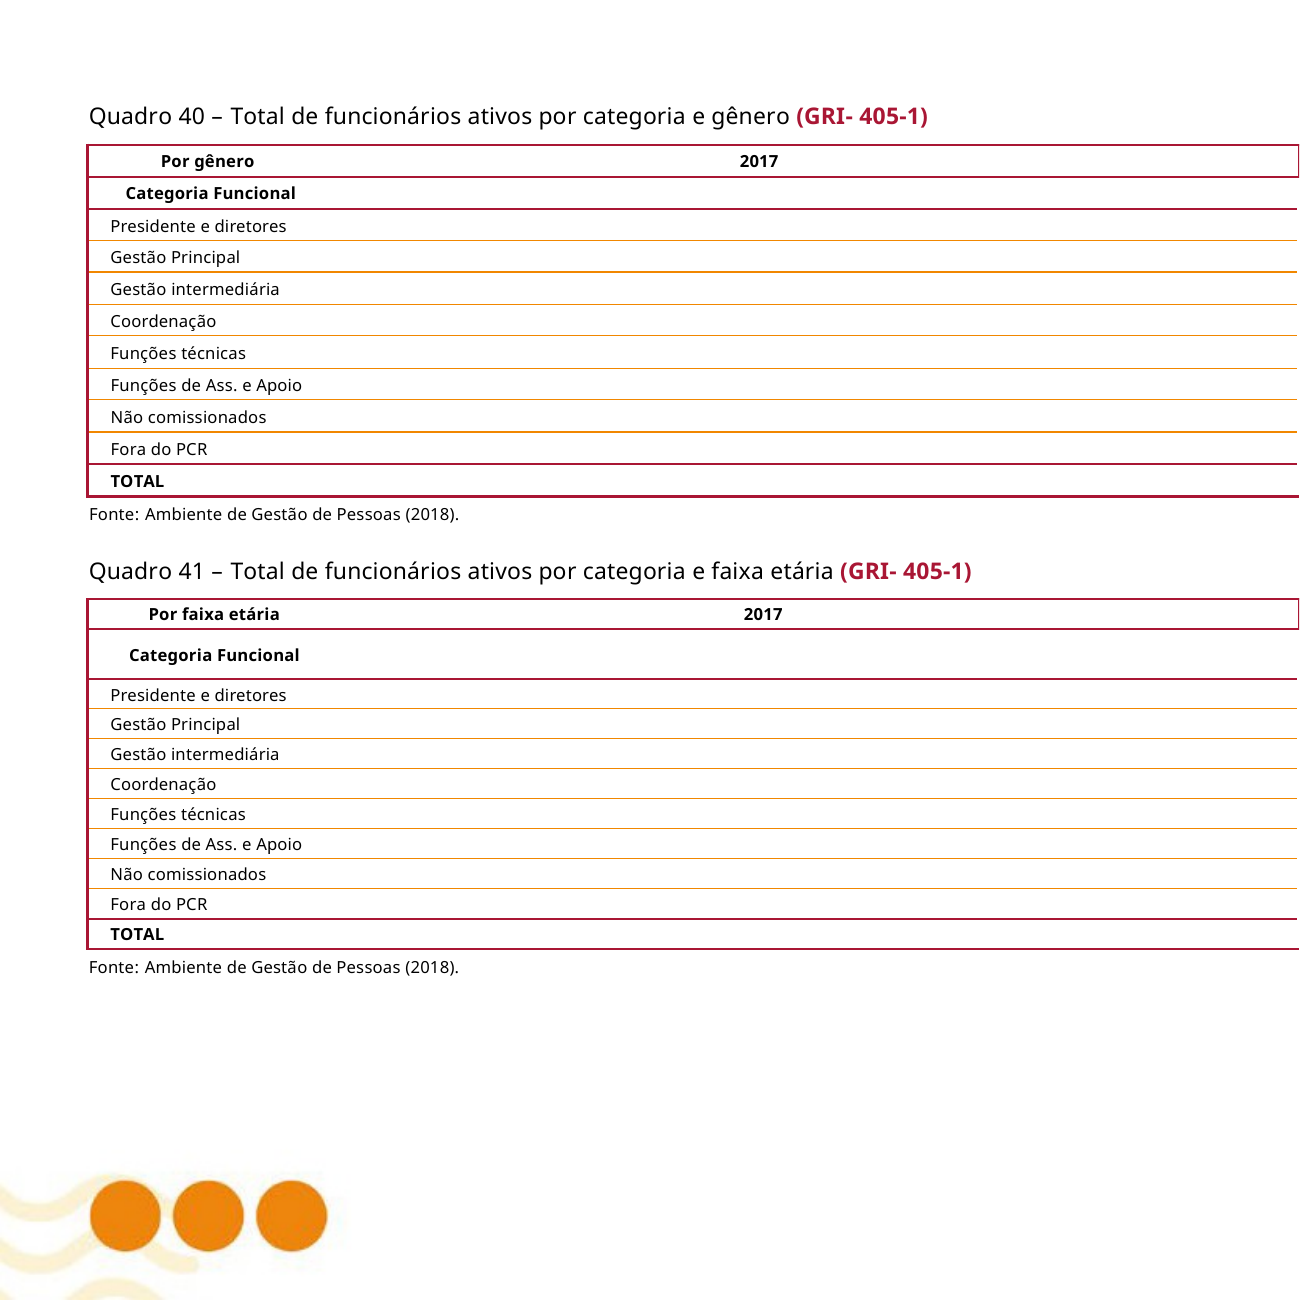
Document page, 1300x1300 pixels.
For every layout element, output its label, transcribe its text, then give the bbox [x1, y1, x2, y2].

table_cell Não comissionados [89, 858, 1299, 888]
picture [89, 146, 1298, 176]
table_header Por faixa etária 2017 [89, 600, 1298, 628]
table_cell Categoria Funcional [89, 178, 1299, 207]
table_cell Fora do PCR [89, 888, 1299, 918]
table_cell Coordenação [89, 304, 1299, 335]
table_cell Gestão Principal [89, 708, 1299, 738]
text Quadro 41 – Total de funcionários ativos por categoria e faixa etária (GRI- 405-1) [88, 533, 1203, 583]
table_cell Funções técnicas [89, 798, 1299, 828]
table_cell Coordenação [89, 768, 1299, 798]
text Fonte: Ambiente de Gestão de Pessoas (2018). [89, 498, 1203, 527]
table_cell Não comissionados [89, 399, 1299, 431]
table_cell Presidente e diretores [89, 678, 1299, 708]
table_cell Funções de Ass. e Apoio [89, 828, 1299, 858]
table_cell Gestão intermediária [89, 738, 1299, 768]
picture [0, 0, 1300, 1300]
table_header Por gênero 2017 [89, 146, 1298, 176]
table_cell Presidente e diretores [89, 208, 1299, 239]
table_cell Fora do PCR [89, 431, 1299, 463]
table_cell Gestão Principal [89, 240, 1299, 271]
text Fonte: Ambiente de Gestão de Pessoas (2018). [89, 950, 1203, 979]
picture [89, 600, 1298, 628]
table_cell Gestão intermediária [89, 271, 1299, 303]
table_cell Funções de Ass. e Apoio [89, 368, 1299, 399]
table_cell Funções técnicas [89, 335, 1299, 367]
text Quadro 40 – Total de funcionários ativos por categoria e gênero (GRI- 405-1) [88, 94, 1203, 128]
table_cell TOTAL [89, 918, 1299, 948]
table_cell Categoria Funcional [89, 630, 1299, 678]
table_cell TOTAL [89, 463, 1299, 495]
